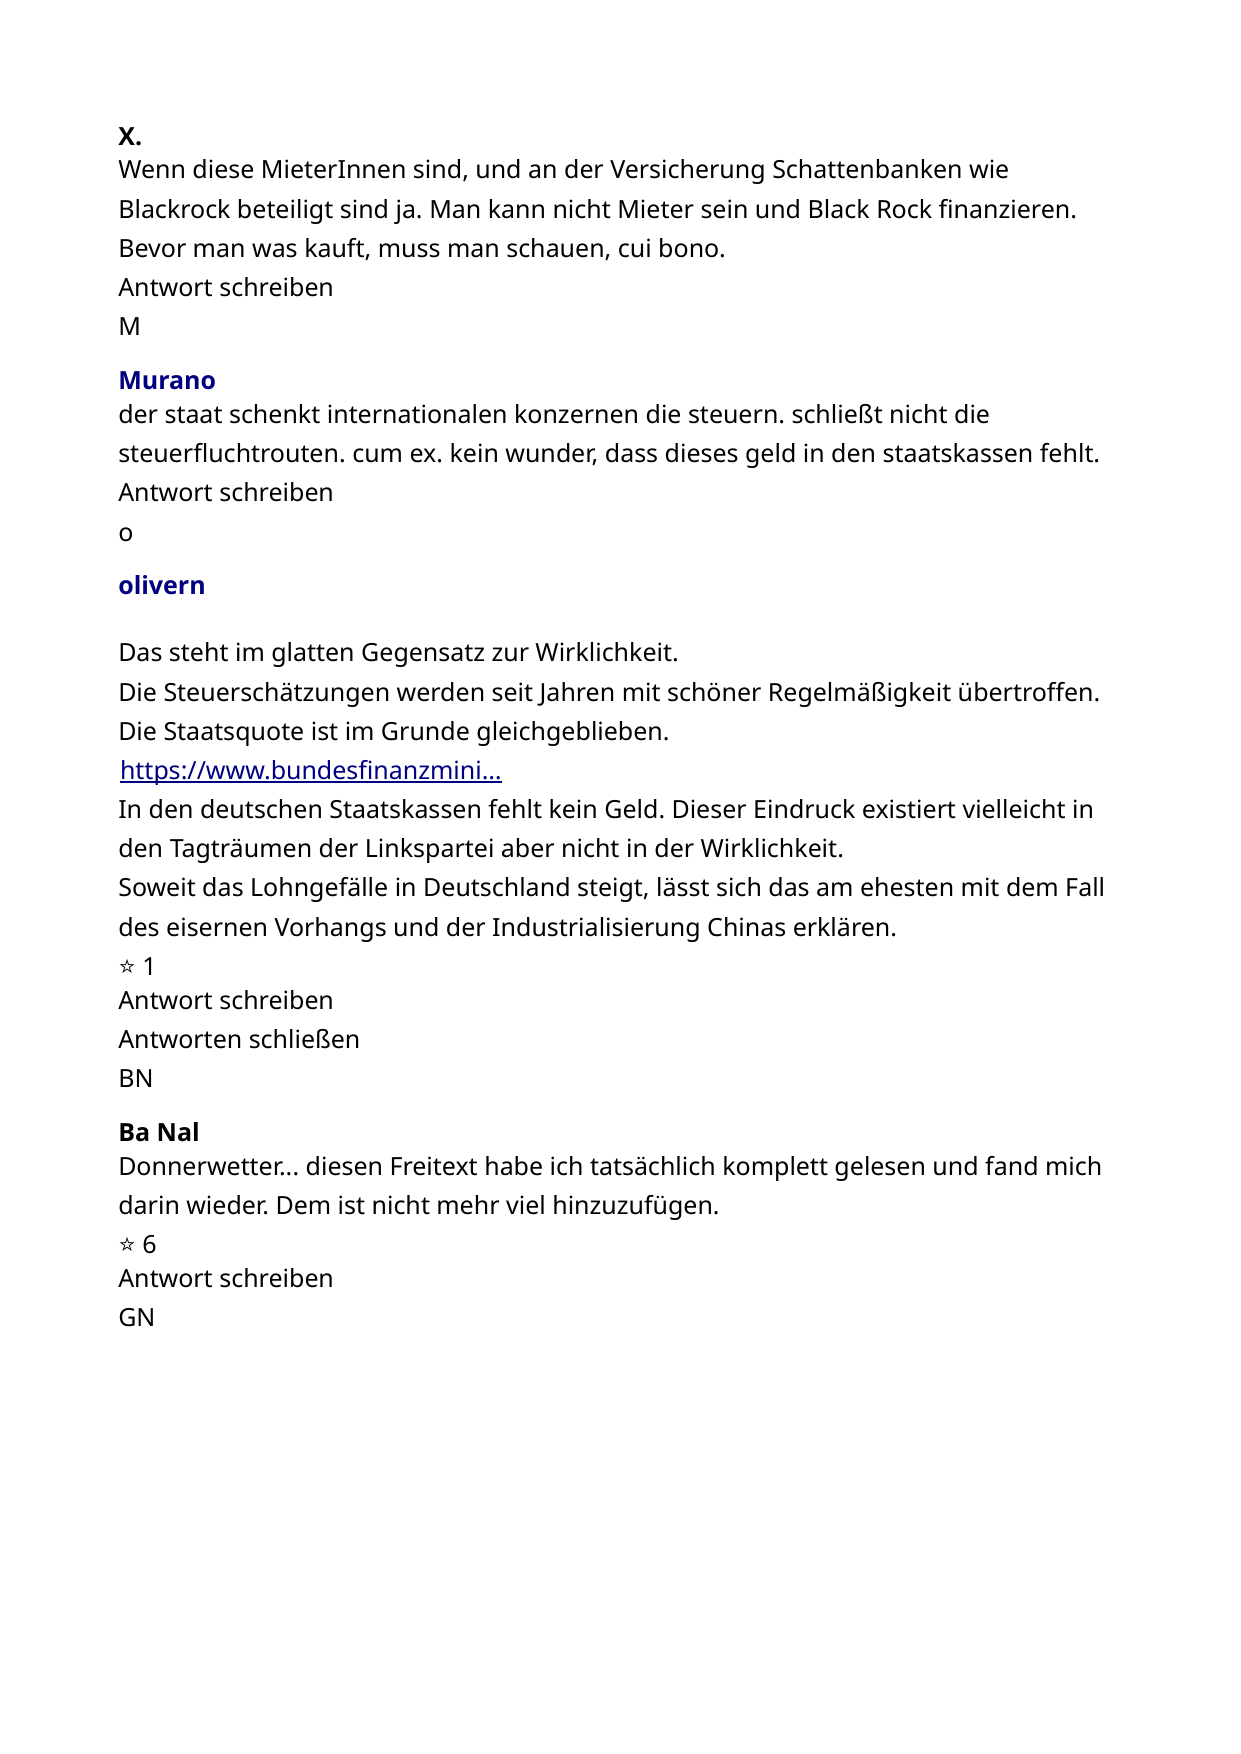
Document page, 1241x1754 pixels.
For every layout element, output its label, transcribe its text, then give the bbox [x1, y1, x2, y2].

text o [118, 514, 1122, 548]
subtitle Ba Nal [118, 1114, 1122, 1148]
subtitle olivern [118, 568, 1122, 602]
text ⭐️ 1 [118, 948, 1122, 982]
text Donnerwetter... diesen Freitext habe ich tatsächlich komplett gelesen und fand mich darin wieder. Dem ist nicht mehr viel hinzuzufügen. [118, 1148, 1122, 1222]
text Soweit das Lohngefälle in Deutschland steigt, lässt sich das am ehesten mit dem Fall des eisernen Vorhangs und der Industrialisierung Chinas erklären. [118, 870, 1122, 943]
text Wenn diese MieterInnen sind, und an der Versicherung Schattenbanken wie Blackrock beteiligt sind ja. Man kann nicht Mieter sein und Black Rock finanzieren. Bevor man was kauft, muss man schauen, cui bono. [118, 152, 1122, 264]
text Antwort schreiben [118, 475, 1122, 509]
text Antwort schreiben [118, 982, 1122, 1016]
text der staat schenkt internationalen konzernen die steuern. schließt nicht die steuerfluchtrouten. cum ex. kein wunder, dass dieses geld in den staatskassen fehlt. [118, 397, 1122, 470]
text Antwort schreiben [118, 270, 1122, 304]
text BN [118, 1061, 1122, 1095]
text Das steht im glatten Gegensatz zur Wirklichkeit. [118, 635, 1122, 669]
text In den deutschen Staatskassen fehlt kein Geld. Dieser Eindruck existiert vielleicht in den Tagträumen der Linkspartei aber nicht in der Wirklichkeit. [118, 792, 1122, 865]
subtitle Murano [118, 363, 1122, 397]
text GN [118, 1300, 1122, 1334]
text https://www.bundesfinanzmini… [118, 752, 1122, 787]
text Die Steuerschätzungen werden seit Jahren mit schöner Regelmäßigkeit übertroffen. Die Staatsquote ist im Grunde gleichgeblieben. [118, 674, 1122, 747]
text Antwort schreiben [118, 1261, 1122, 1295]
subtitle X. [118, 118, 1122, 152]
text M [118, 309, 1122, 343]
text ⭐️ 6 [118, 1227, 1122, 1261]
text Antworten schließen [118, 1022, 1122, 1056]
